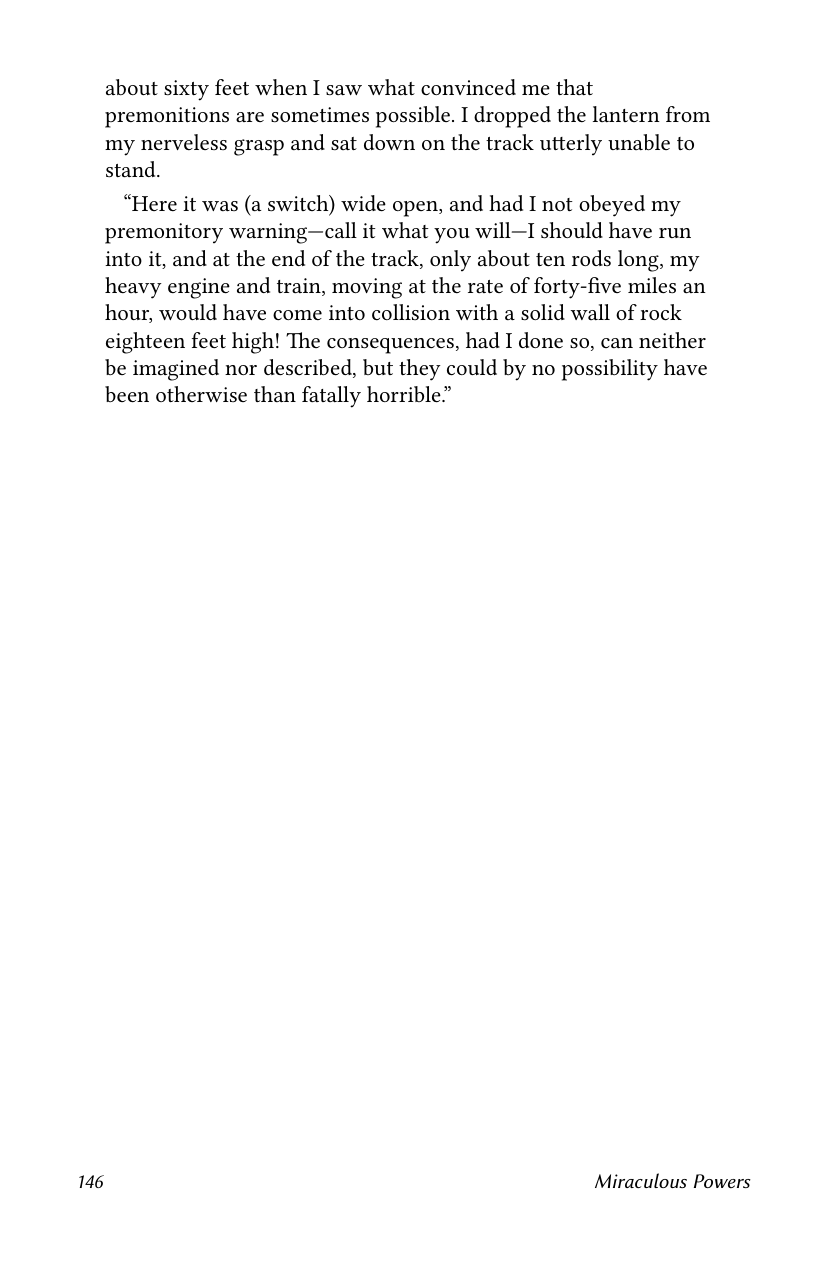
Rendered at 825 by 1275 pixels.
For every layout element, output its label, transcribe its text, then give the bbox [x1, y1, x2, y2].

text about sixty feet when I saw what convinced me that premonitions are sometimes possible. I dropped the lantern from my nerveless grasp and sat down on the track utterly unable to stand. [105, 75, 720, 183]
text “Here it was (a switch) wide open, and had I not obeyed my premonitory warning—call it what you will—I should have run into it, and at the end of the track, only about ten rods long, my heavy engine and train, moving at the rate of forty-five miles an hour, would have come into collision with a solid wall of rock eighteen feet high! The consequences, had I done so, can neither be imagined nor described, but they could by no possibility have been otherwise than fatally horrible.” [105, 191, 720, 408]
